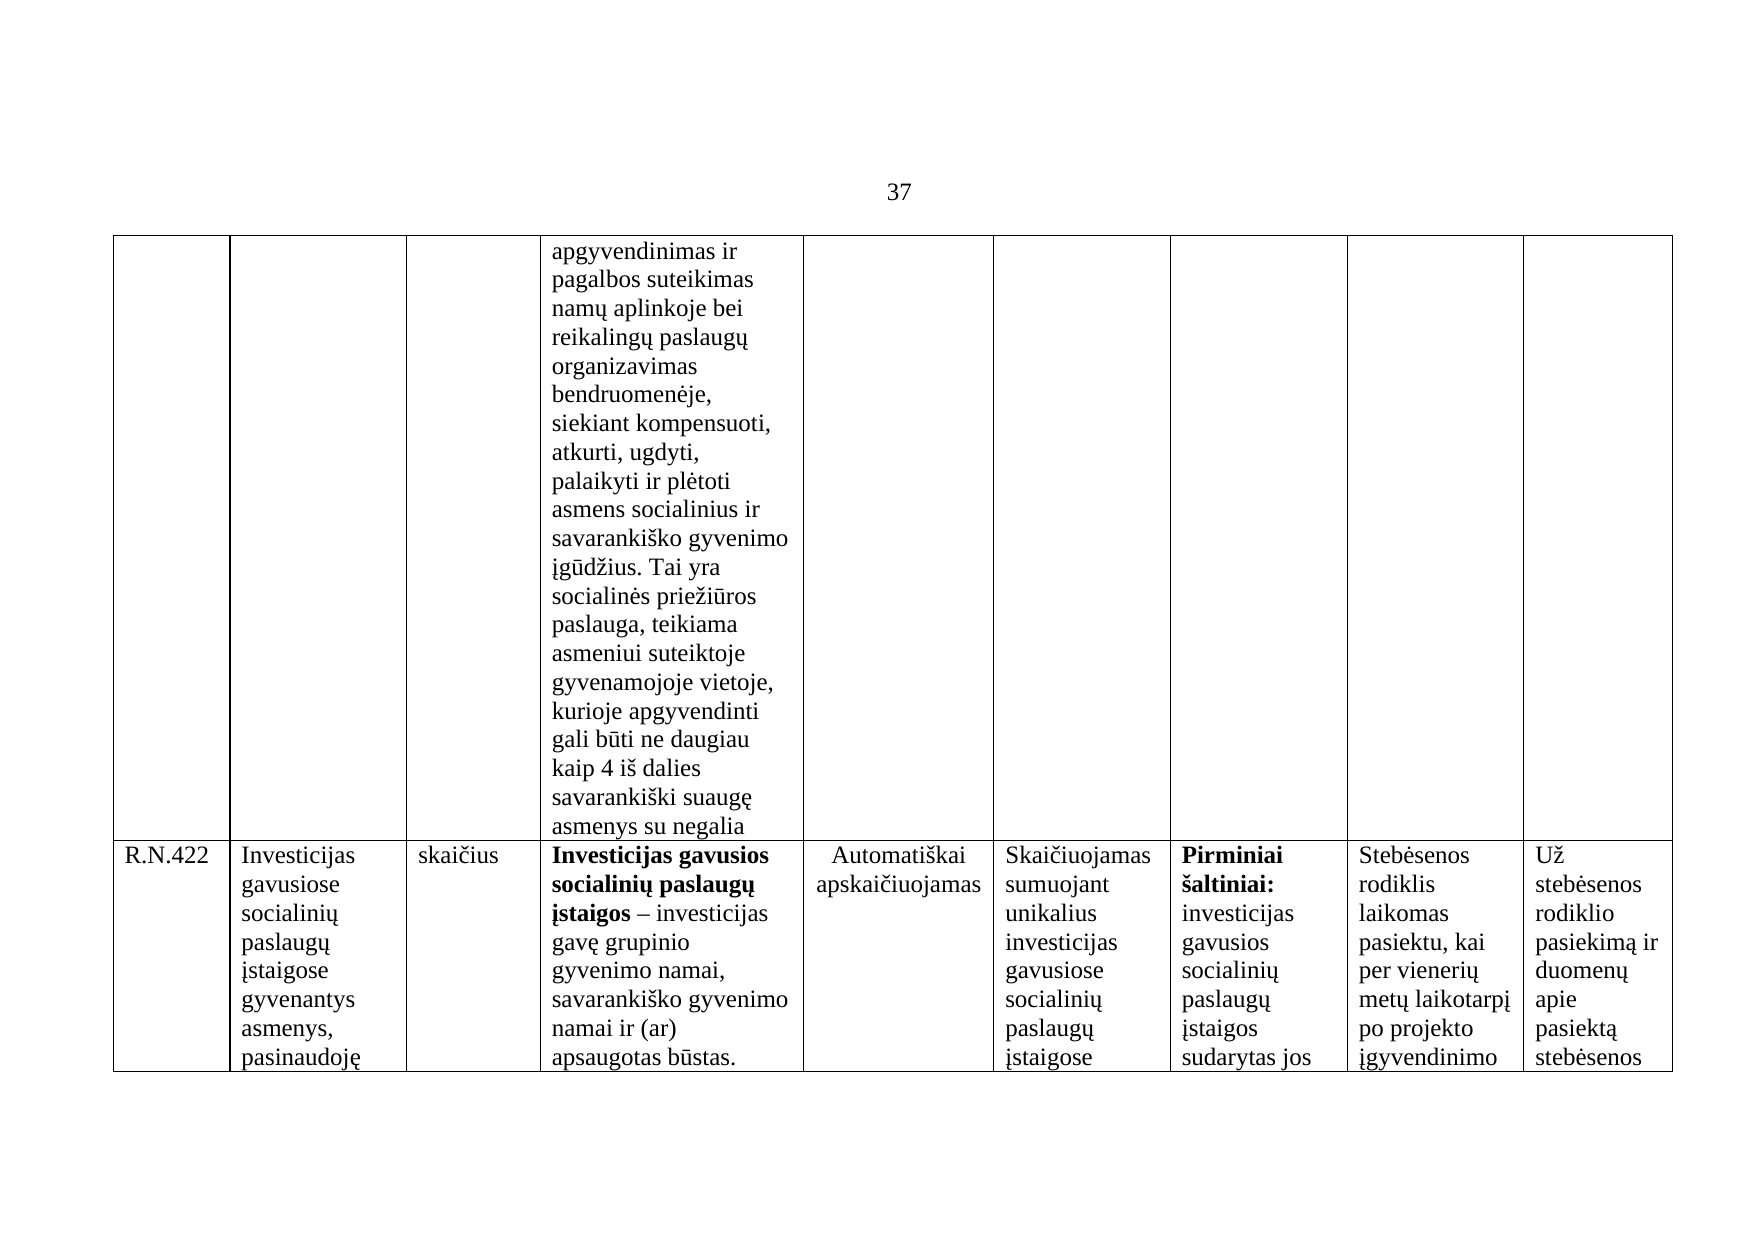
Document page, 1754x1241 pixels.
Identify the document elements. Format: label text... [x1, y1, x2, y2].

table_cell [1171, 236, 1347, 839]
table_cell Stebėsenos rodiklis laikomas pasiektu, kai per vienerių metų laikotarpį po projekto įgyvendinimo [1348, 841, 1523, 1071]
table_cell [804, 236, 993, 839]
table_cell [1677, 840, 1689, 1071]
table_cell [114, 236, 229, 839]
table_cell [231, 236, 406, 839]
table_cell Investicijas gavusios socialinių paslaugų įstaigos – investicijas gavę grupinio gyvenimo namai, savarankiško gyvenimo namai ir (ar) apsaugotas būstas. [541, 841, 803, 1071]
table_cell [1524, 236, 1672, 839]
table_cell [994, 236, 1170, 839]
table_cell [1677, 235, 1689, 839]
table_cell apgyvendinimas ir pagalbos suteikimas namų aplinkoje bei reikalingų paslaugų organizavimas bendruomenėje, siekiant kompensuoti, atkurti, ugdyti, palaikyti ir plėtoti asmens socialinius ir savarankiško gyvenimo įgūdžius. Tai yra socialinės priežiūros paslauga, teikiama asmeniui suteiktoje gyvenamojoje vietoje, kurioje apgyvendinti gali būti ne daugiau kaip 4 iš dalies savarankiški suaugę asmenys su negalia [541, 236, 803, 839]
table_cell [1348, 236, 1523, 839]
table_cell Pirminiai šaltiniai: investicijas gavusios socialinių paslaugų įstaigos sudarytas jos [1171, 841, 1347, 1071]
table_cell R.N.422 [114, 841, 229, 1071]
table_cell [1673, 235, 1677, 839]
table_cell Skaičiuojamas sumuojant unikalius investicijas gavusiose socialinių paslaugų įstaigose [994, 841, 1170, 1071]
table_cell Automatiškai apskaičiuojamas [804, 841, 993, 1071]
table_cell [1673, 840, 1677, 1071]
table_cell Investicijas gavusiose socialinių paslaugų įstaigose gyvenantys asmenys, pasinaudoję [231, 841, 406, 1071]
table_cell [407, 236, 540, 839]
table_cell skaičius [407, 841, 540, 1071]
table_cell Už stebėsenos rodiklio pasiekimą ir duomenų apie pasiektą stebėsenos [1524, 841, 1672, 1071]
